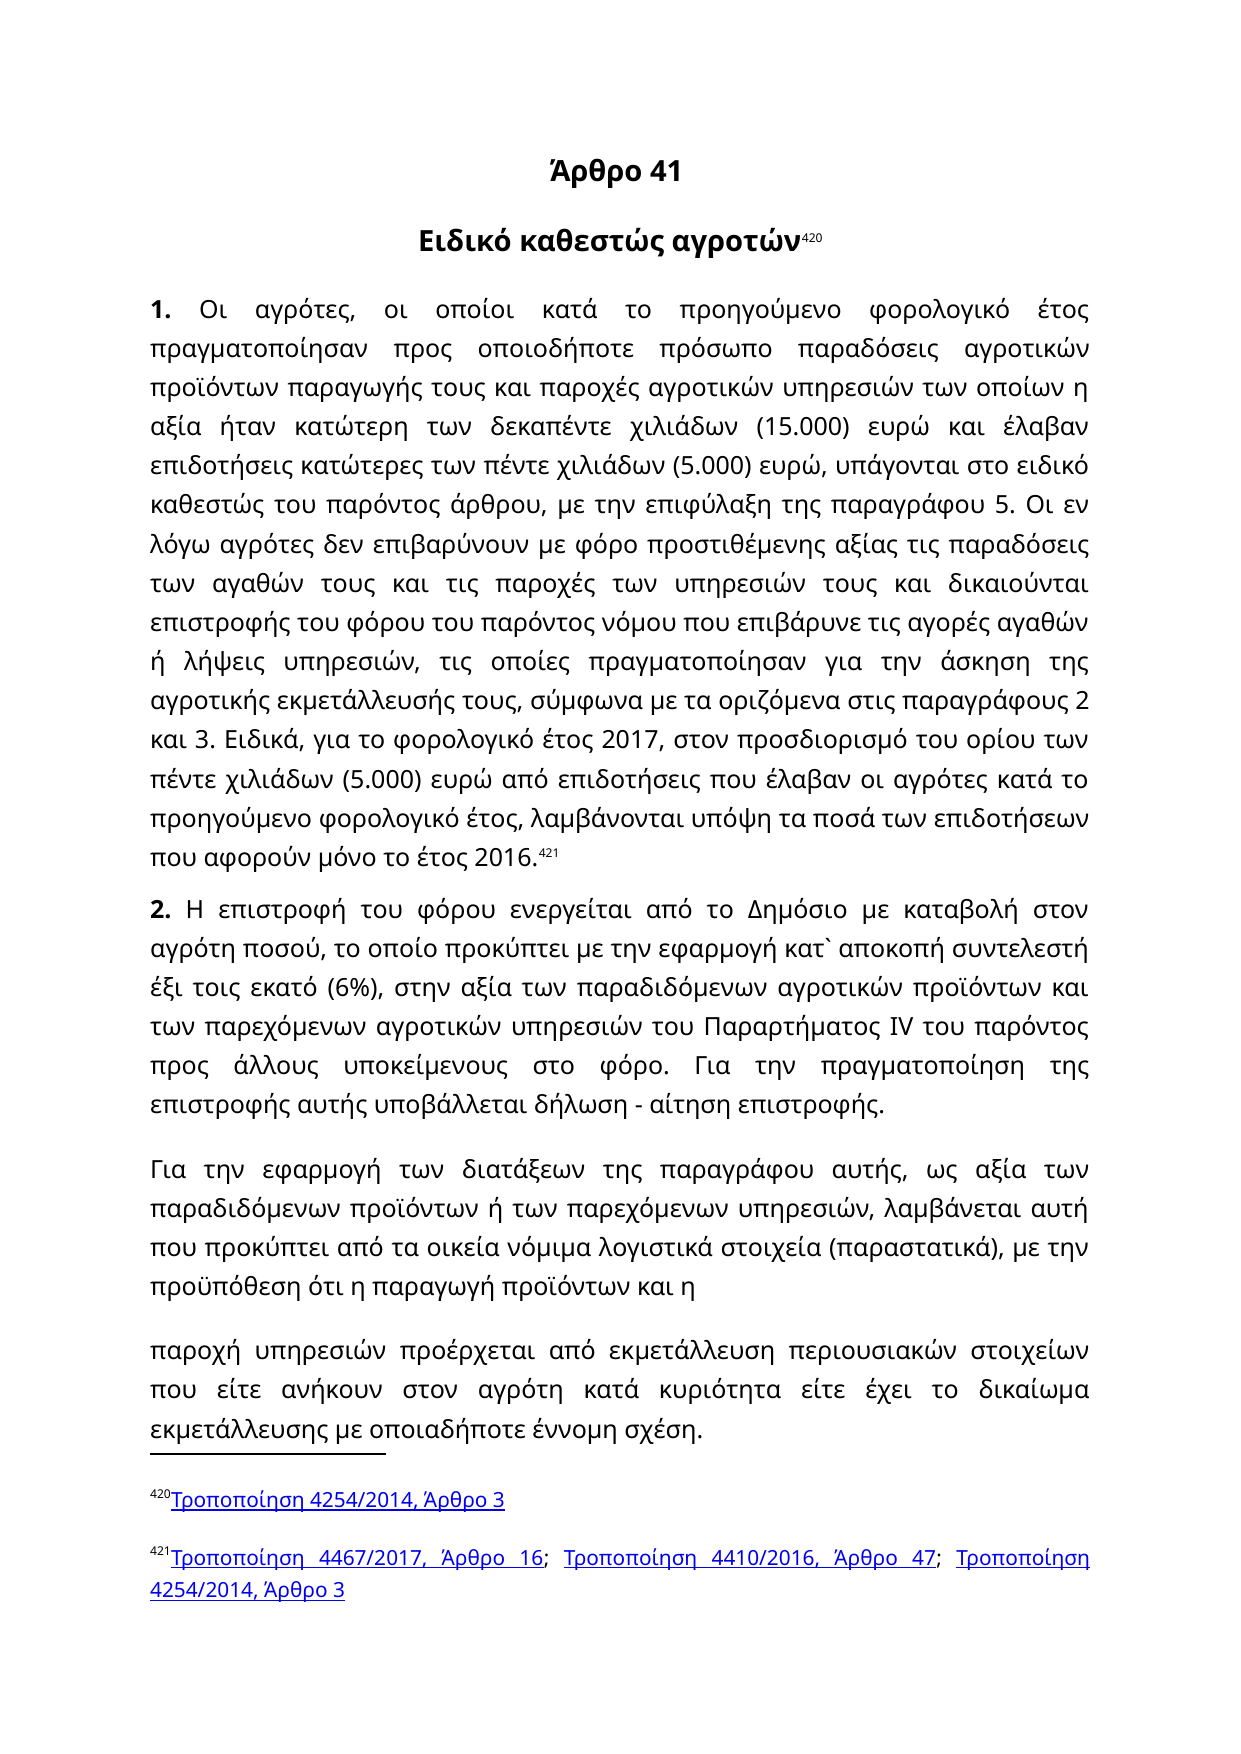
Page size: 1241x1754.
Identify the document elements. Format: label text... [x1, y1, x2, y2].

subtitle Άρθρο 41 [150, 150, 1090, 190]
text Τροποποίηση 4467/2017, Άρθρο 16; Τροποποίηση 4410/2016, Άρθρο 47; Τροποποίηση 4254/2014, Άρθρο 3 [150, 1543, 1090, 1604]
text Για την εφαρμογή των διατάξεων της παραγράφου αυτής, ως αξία των παραδιδόμενων προϊόντων ή των παρεχόμενων υπηρεσιών, λαμβάνεται αυτή που προκύπτει από τα οικεία νόμιμα λογιστικά στοιχεία (παραστατικά), με την προϋπόθεση ότι η παραγωγή προϊόντων και η [150, 1151, 1090, 1303]
text 1. Οι αγρότες, οι οποίοι κατά το προηγούμενο φορολογικό έτος πραγματοποίησαν προς οποιοδήποτε πρόσωπο παραδόσεις αγροτικών προϊόντων παραγωγής τους και παροχές αγροτικών υπηρεσιών των οποίων η αξία ήταν κατώτερη των δεκαπέντε χιλιάδων (15.000) ευρώ και έλαβαν επιδοτήσεις κατώτερες των πέντε χιλιάδων (5.000) ευρώ, υπάγονται στο ειδικό καθεστώς του παρόντος άρθρου, με την επιφύλαξη της παραγράφου 5. Οι εν λόγω αγρότες δεν επιβαρύνουν με φόρο προστιθέμενης αξίας τις παραδόσεις των αγαθών τους και τις παροχές των υπηρεσιών τους και δικαιούνται επιστροφής του φόρου του παρόντος νόμου που επιβάρυνε τις αγορές αγαθών ή λήψεις υπηρεσιών, τις οποίες πραγματοποίησαν για την άσκηση της αγροτικής εκμετάλλευσής τους, σύμφωνα με τα οριζόμενα στις παραγράφους 2 και 3. Ειδικά, για το φορολογικό έτος 2017, στον προσδιορισμό του ορίου των πέντε χιλιάδων (5.000) ευρώ από επιδοτήσεις που έλαβαν οι αγρότες κατά το προηγούμενο φορολογικό έτος, λαμβάνονται υπόψη τα ποσά των επιδοτήσεων που αφορούν μόνο το έτος 2016. [150, 291, 1090, 874]
text παροχή υπηρεσιών προέρχεται από εκμετάλλευση περιουσιακών στοιχείων που είτε ανήκουν στον αγρότη κατά κυριότητα είτε έχει το δικαίωμα εκμετάλλευσης με οποιαδήποτε έννομη σχέση. [150, 1333, 1090, 1445]
text 2. Η επιστροφή του φόρου ενεργείται από το Δημόσιο με καταβολή στον αγρότη ποσού, το οποίο προκύπτει με την εφαρμογή κατ` αποκοπή συντελεστή έξι τοις εκατό (6%), στην αξία των παραδιδόμενων αγροτικών προϊόντων και των παρεχόμενων αγροτικών υπηρεσιών του Παραρτήματος IV του παρόντος προς άλλους υποκείμενους στο φόρο. Για την πραγματοποίηση της επιστροφής αυτής υποβάλλεται δήλωση - αίτηση επιστροφής. [150, 891, 1090, 1121]
subtitle Ειδικό καθεστώς αγροτών [150, 221, 1090, 260]
text Τροποποίηση 4254/2014, Άρθρο 3 [150, 1485, 1090, 1514]
